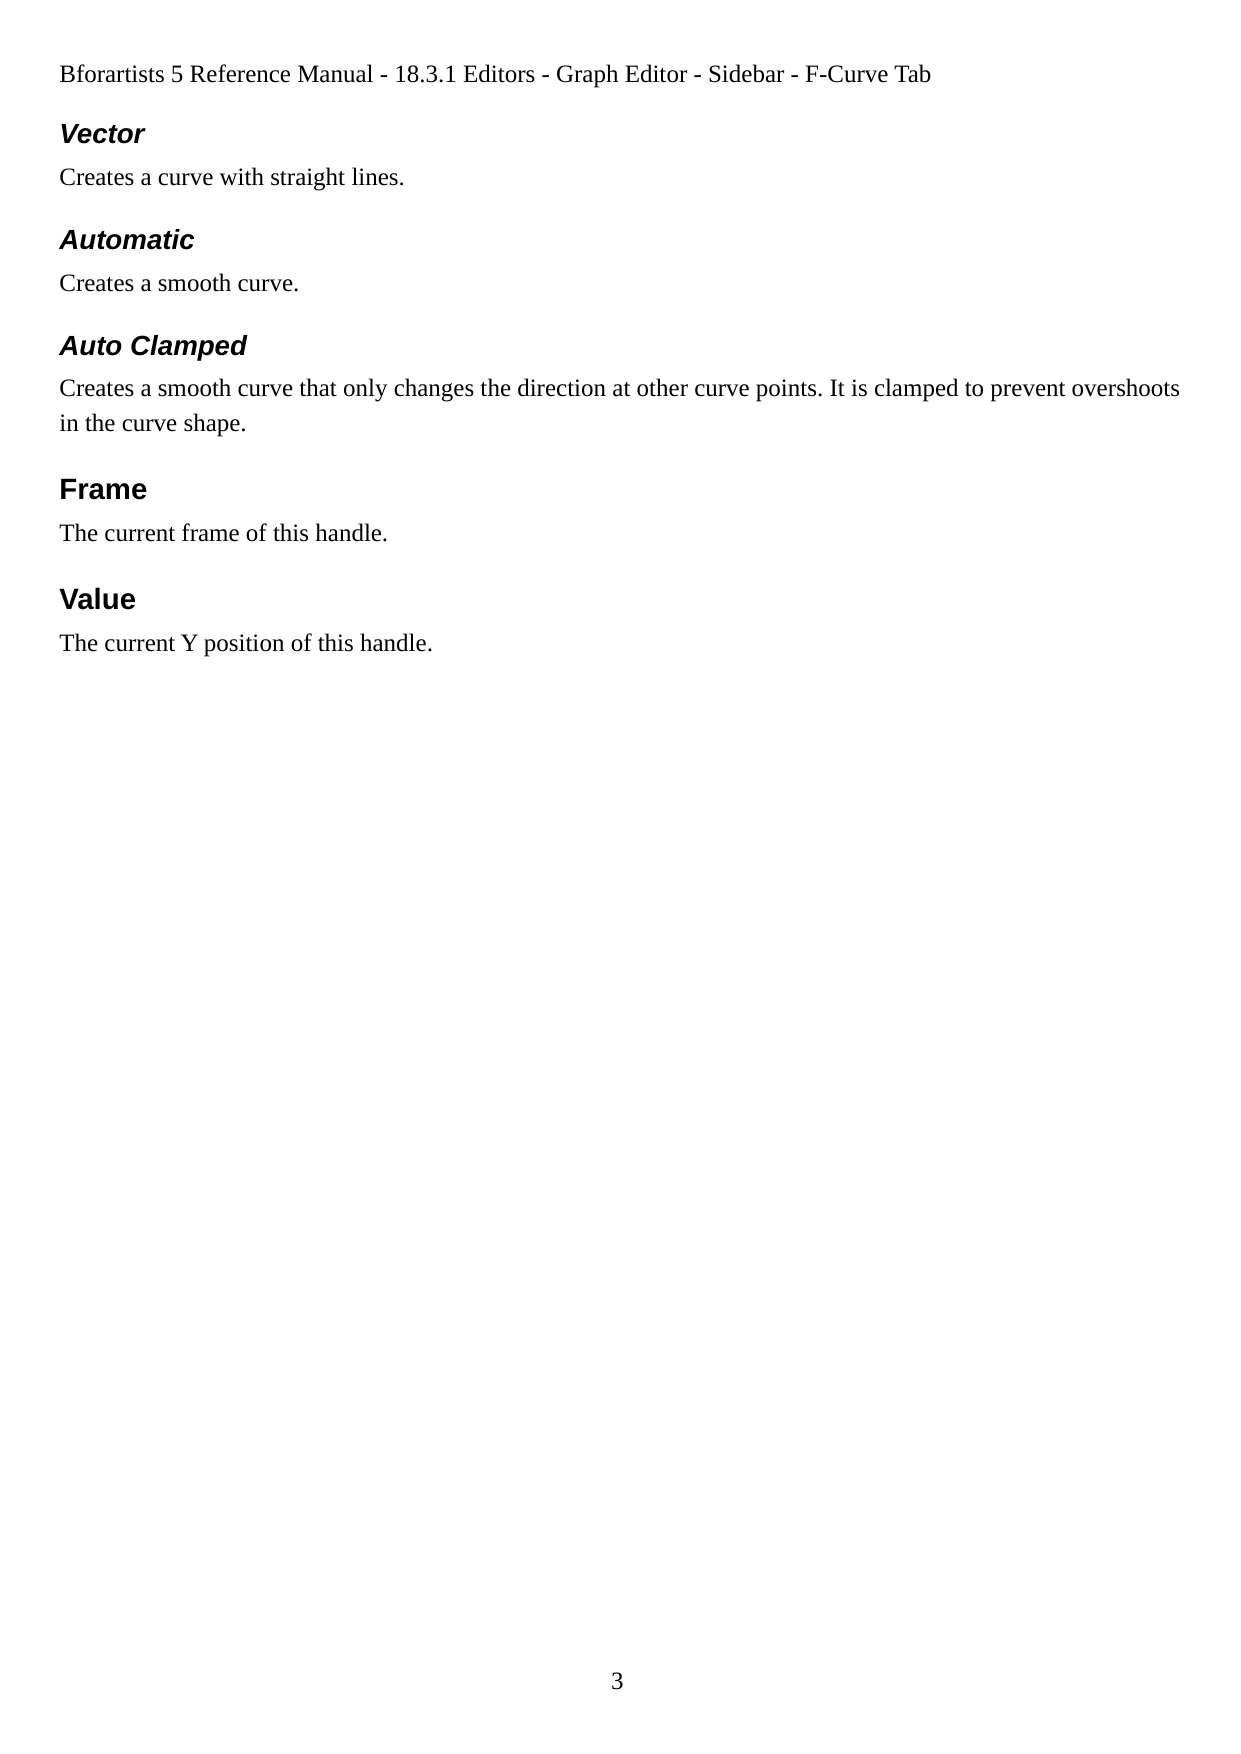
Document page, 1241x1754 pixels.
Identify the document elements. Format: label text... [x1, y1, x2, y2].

text The current frame of this handle. [59, 518, 1181, 547]
text The current Y position of this handle. [59, 628, 1181, 657]
text Creates a curve with straight lines. [59, 162, 1181, 190]
text Creates a smooth curve. [59, 268, 1181, 296]
subtitle Value [59, 582, 1181, 615]
subtitle Frame [59, 472, 1181, 505]
subtitle Vector [59, 117, 1181, 149]
subtitle Auto Clamped [59, 329, 1181, 361]
text Creates a smooth curve that only changes the direction at other curve points. It is clamped to prevent overshoots in the curve shape. [59, 373, 1181, 437]
subtitle Automatic [59, 223, 1181, 255]
